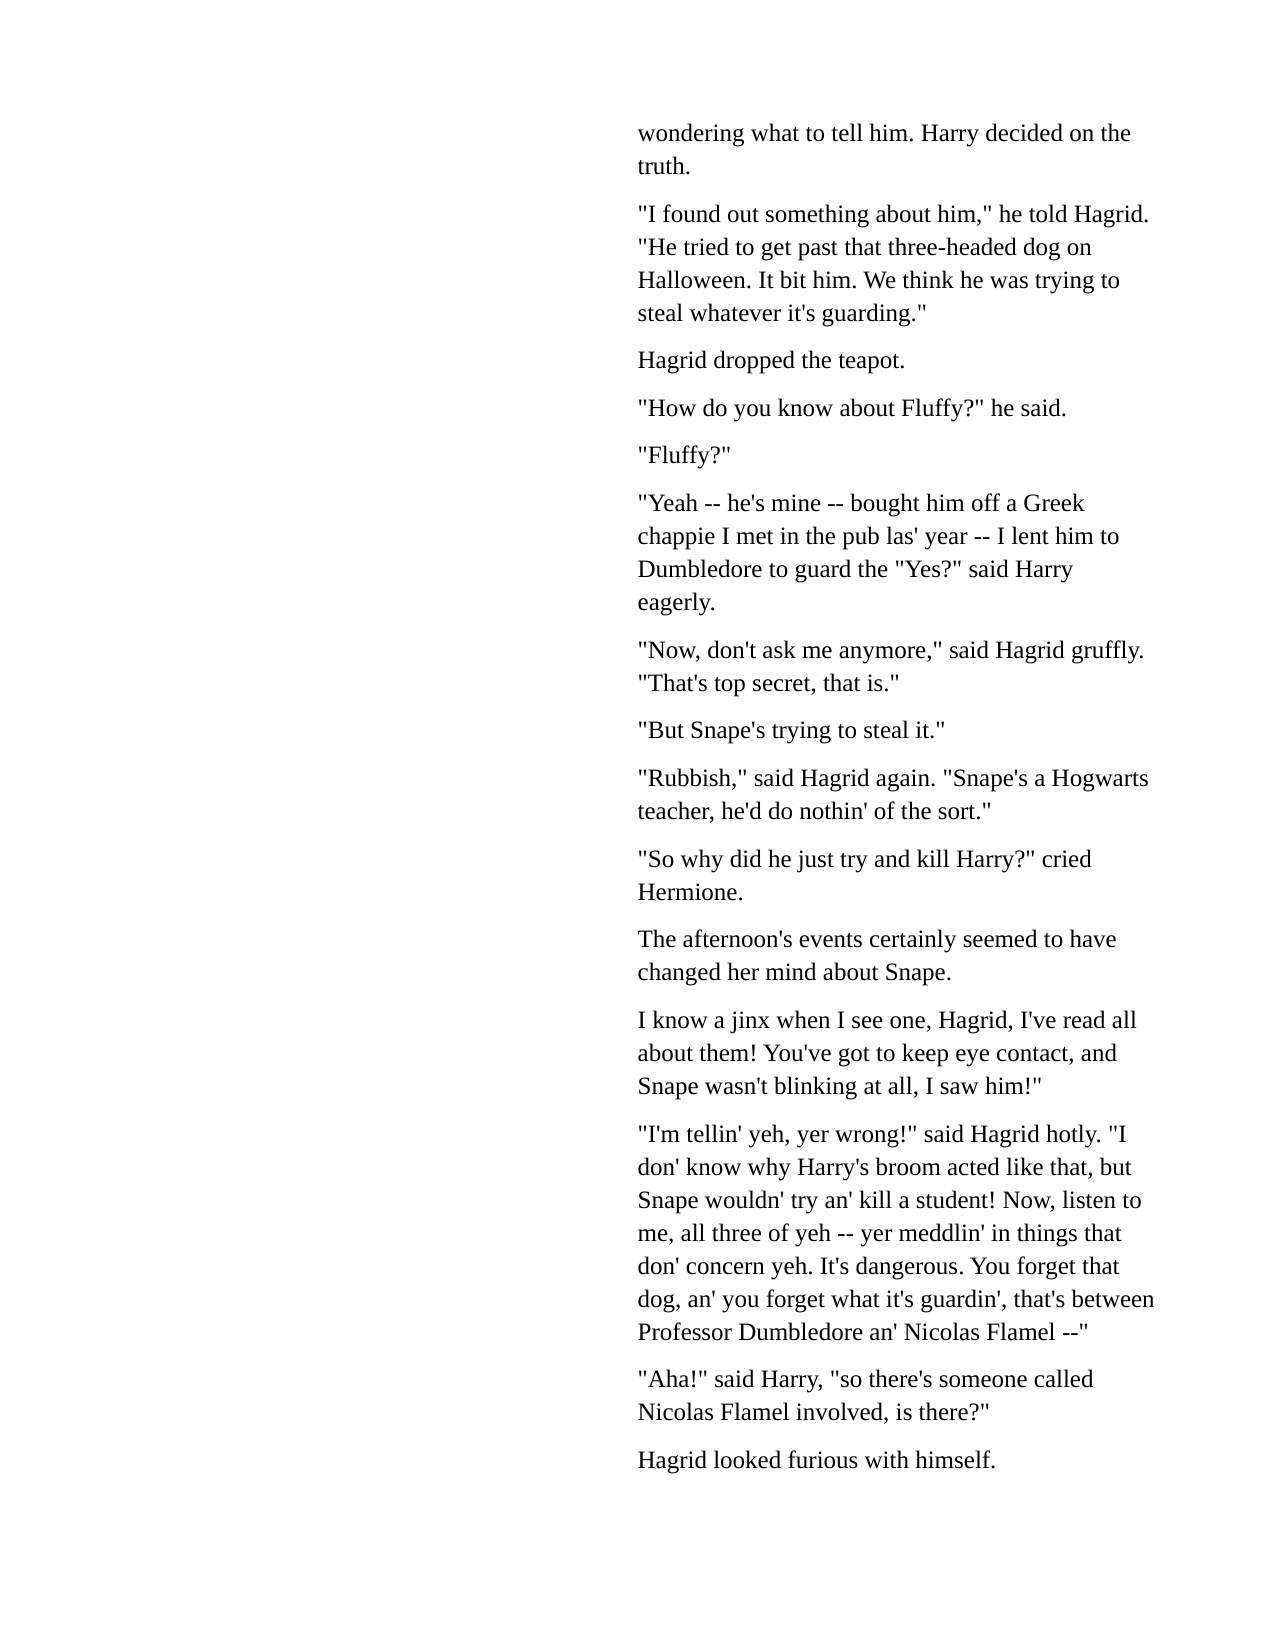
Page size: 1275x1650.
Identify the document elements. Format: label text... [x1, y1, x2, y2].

table_cell [118, 635, 637, 716]
table_cell "Now, don't ask me anymore," said Hagrid gruffly. "That's top secret, that is." [638, 635, 1157, 716]
table_cell [118, 1005, 637, 1119]
table_cell "But Snape's trying to steal it." [638, 716, 1157, 763]
table_cell The afternoon's events certainly seemed to have changed her mind about Snape. [638, 924, 1157, 1005]
table_cell "Fluffy?" [638, 441, 1157, 488]
table_cell [118, 345, 637, 393]
table_cell [118, 924, 637, 1005]
table_cell [118, 1119, 637, 1364]
table_cell [118, 763, 637, 844]
table_cell [118, 441, 637, 488]
table_cell "So why did he just try and kill Harry?" cried Hermione. [638, 844, 1157, 924]
table_cell [118, 393, 637, 441]
table_cell "I found out something about him," he told Hagrid. "He tried to get past that three-headed dog on Halloween. It bit him. We think he was trying to steal whatever it's guarding." [638, 199, 1157, 345]
table_cell [118, 716, 637, 763]
table_cell I know a jinx when I see one, Hagrid, I've read all about them! You've got to keep eye contact, and Snape wasn't blinking at all, I saw him!" [638, 1005, 1157, 1119]
table_cell "Rubbish," said Hagrid again. "Snape's a Hogwarts teacher, he'd do nothin' of the sort." [638, 763, 1157, 844]
table_cell [118, 199, 637, 345]
table_cell "How do you know about Fluffy?" he said. [638, 393, 1157, 441]
table_cell "I'm tellin' yeh, yer wrong!" said Hagrid hotly. "I don' know why Harry's broom acted like that, but Snape wouldn' try an' kill a student! Now, listen to me, all three of yeh -- yer meddlin' in things that don' concern yeh. It's dangerous. You forget that dog, an' you forget what it's guardin', that's between Professor Dumbledore an' Nicolas Flamel --" [638, 1119, 1157, 1364]
table_cell Hagrid looked furious with himself. [638, 1445, 1157, 1493]
table_cell wondering what to tell him. Harry decided on the truth. [638, 118, 1157, 199]
table_cell [118, 488, 637, 635]
table_cell Hagrid dropped the teapot. [638, 345, 1157, 393]
table_cell [118, 1445, 637, 1493]
table_cell "Yeah -- he's mine -- bought him off a Greek chappie I met in the pub las' year -- I lent him to Dumbledore to guard the "Yes?" said Harry eagerly. [638, 488, 1157, 635]
table_cell [118, 1364, 637, 1445]
table_cell "Aha!" said Harry, "so there's someone called Nicolas Flamel involved, is there?" [638, 1364, 1157, 1445]
table_cell [118, 844, 637, 924]
table_cell [118, 118, 637, 199]
